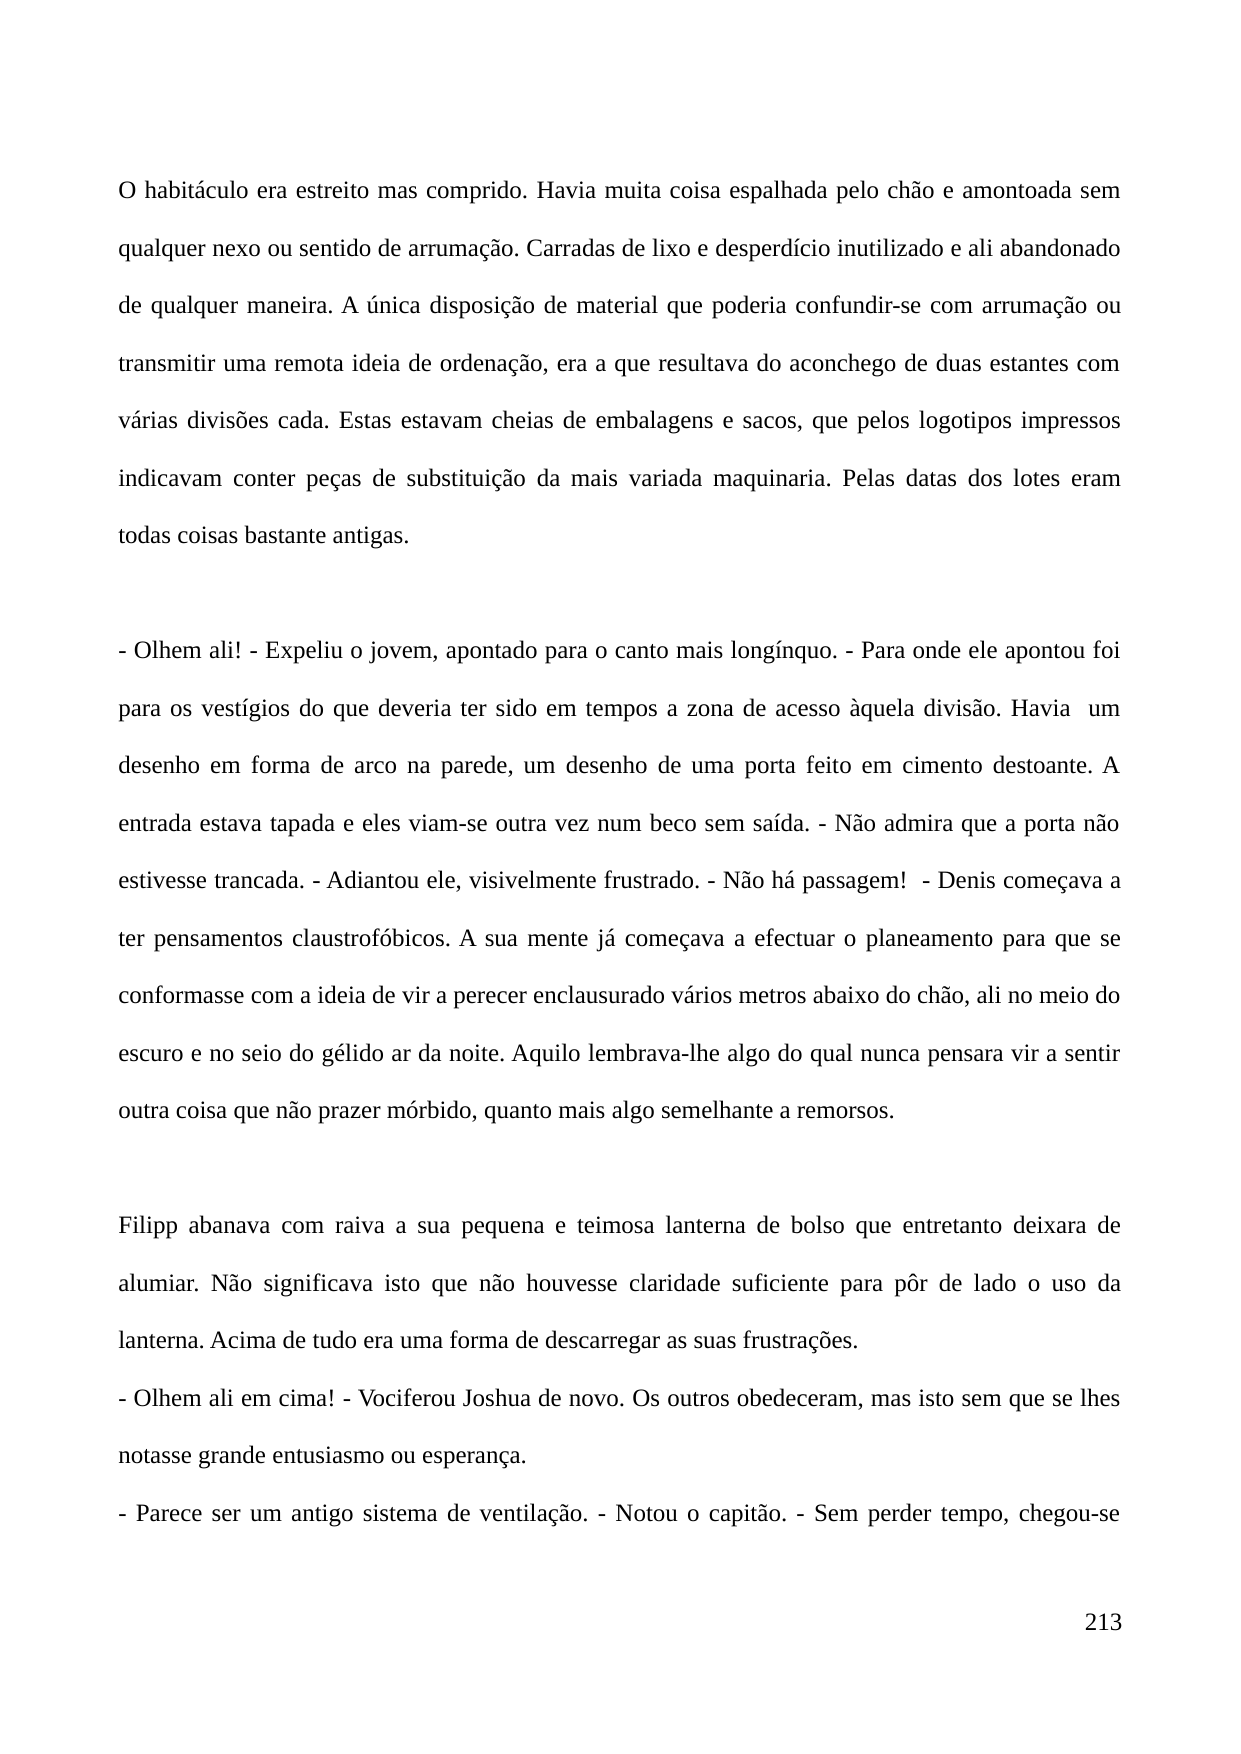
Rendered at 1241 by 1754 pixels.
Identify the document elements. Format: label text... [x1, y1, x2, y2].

text O habitáculo era estreito mas comprido. Havia muita coisa espalhada pelo chão e amontoada sem qualquer nexo ou sentido de arrumação. Carradas de lixo e desperdício inutilizado e ali abandonado de qualquer maneira. A única disposição de material que poderia confundir-se com arrumação ou transmitir uma remota ideia de ordenação, era a que resultava do aconchego de duas estantes com várias divisões cada. Estas estavam cheias de embalagens e sacos, que pelos logotipos impressos indicavam conter peças de substituição da mais variada maquinaria. Pelas datas dos lotes eram todas coisas bastante antigas. [118, 176, 1122, 549]
text - Parece ser um antigo sistema de ventilação. - Notou o capitão. - Sem perder tempo, chegou-se [118, 1498, 1122, 1527]
text - Olhem ali em cima! - Vociferou Joshua de novo. Os outros obedeceram, mas isto sem que se lhes notasse grande entusiasmo ou esperança. [118, 1383, 1122, 1469]
text Filipp abanava com raiva a sua pequena e teimosa lanterna de bolso que entretanto deixara de alumiar. Não significava isto que não houvesse claridade suficiente para pôr de lado o uso da lanterna. Acima de tudo era uma forma de descarregar as suas frustrações. [118, 1211, 1122, 1354]
text - Olhem ali! - Expeliu o jovem, apontado para o canto mais longínquo. - Para onde ele apontou foi para os vestígios do que deveria ter sido em tempos a zona de acesso àquela divisão. Havia um desenho em forma de arco na parede, um desenho de uma porta feito em cimento destoante. A entrada estava tapada e eles viam-se outra vez num beco sem saída. - Não admira que a porta não estivesse trancada. - Adiantou ele, visivelmente frustrado. - Não há passagem! - Denis começava a ter pensamentos claustrofóbicos. A sua mente já começava a efectuar o planeamento para que se conformasse com a ideia de vir a perecer enclausurado vários metros abaixo do chão, ali no meio do escuro e no seio do gélido ar da noite. Aquilo lembrava-lhe algo do qual nunca pensara vir a sentir outra coisa que não prazer mórbido, quanto mais algo semelhante a remorsos. [118, 636, 1122, 1124]
